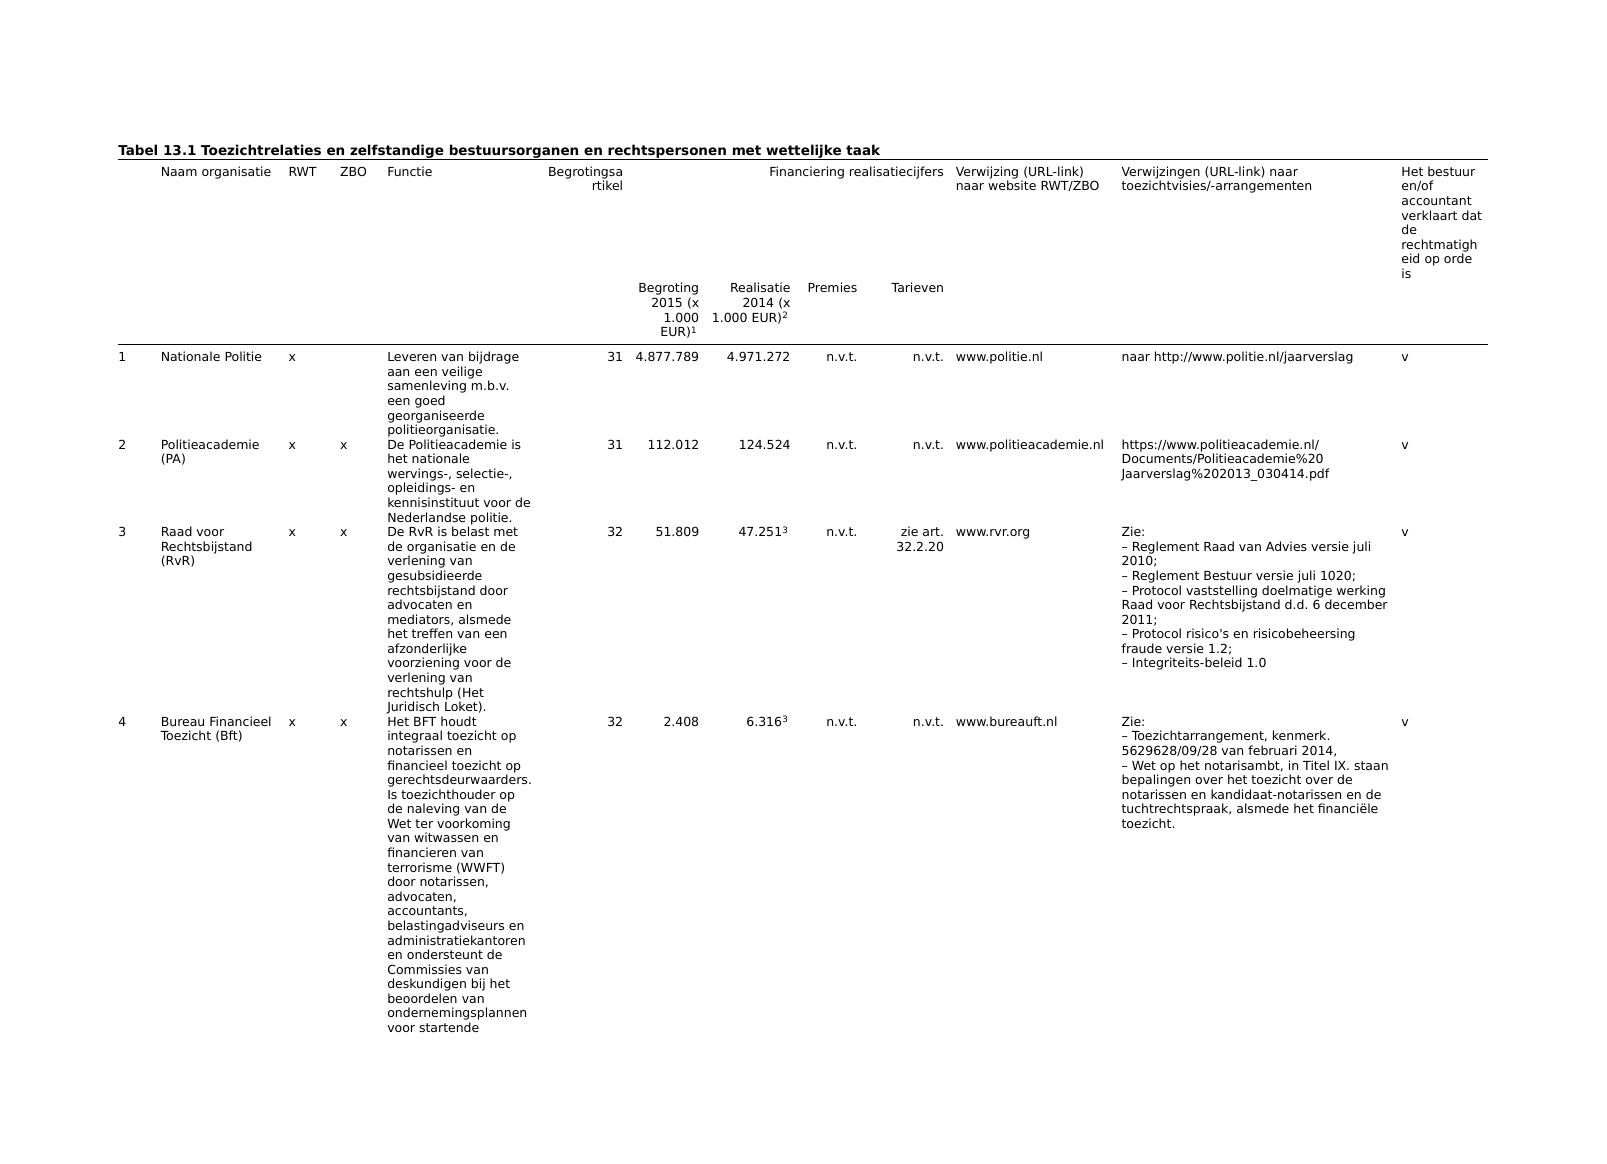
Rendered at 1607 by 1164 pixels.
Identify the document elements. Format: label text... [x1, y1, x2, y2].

table_cell naar http://www.politie.nl/jaarverslag [1115, 345, 1395, 437]
table_cell Functie [381, 160, 538, 281]
table_cell [1395, 281, 1488, 344]
table_cell Raad voor Rechtsbijstand (RvR) [155, 525, 282, 714]
table_cell [334, 281, 381, 344]
table_cell 32 [538, 715, 629, 1035]
table_cell n.v.t. [796, 525, 863, 714]
table_cell De RvR is belast met de organisatie en de verlening van gesubsidieerde rechtsbijstand door advocaten en mediators, alsmede het treffen van een afzonderlijke voorziening voor de verlening van rechtshulp (Het Juridisch Loket). [381, 525, 538, 714]
table_cell www.politie.nl [950, 345, 1115, 437]
table_cell n.v.t. [796, 345, 863, 437]
table_header Tabel 13.1 Toezichtrelaties en zelfstandige bestuursorganen en rechtspersonen met wettelijke taak [118, 143, 1488, 159]
table_cell [155, 281, 282, 344]
table_cell Realisatie 2014 (x 1.000 EUR)2 [705, 281, 796, 344]
table_cell 3 [118, 525, 154, 714]
table_cell x [334, 525, 381, 714]
table_cell 51.809 [629, 525, 705, 714]
table_cell 4.877.789 [629, 345, 705, 437]
table_cell 32 [538, 525, 629, 714]
table_cell n.v.t. [796, 715, 863, 1035]
table_cell [950, 281, 1115, 344]
table_cell Begrotingsartikel [538, 160, 629, 281]
table_cell 31 [538, 438, 629, 525]
table_cell n.v.t. [796, 438, 863, 525]
table_cell zie art. 32.2.20 [863, 525, 950, 714]
table_cell 31 [538, 345, 629, 437]
table_cell 2.408 [629, 715, 705, 1035]
table_cell Zie: – Reglement Raad van Advies versie juli 2010; – Reglement Bestuur versie juli 1020; – Protocol vaststelling doelmatige werking Raad voor Rechtsbijstand d.d. 6 december 2011; – Protocol risico's en risicobeheersing fraude versie 1.2; – Integriteits-beleid 1.0 [1115, 525, 1395, 714]
table_cell [282, 281, 334, 344]
table_cell v [1395, 715, 1488, 1035]
table_cell Tarieven [863, 281, 950, 344]
table_cell [118, 160, 154, 281]
table_cell n.v.t. [863, 715, 950, 1035]
table_cell n.v.t. [863, 438, 950, 525]
table_cell Financiering realisatiecijfers [629, 160, 950, 281]
table_cell Verwijzingen (URL-link) naar toezichtvisies/-arrangementen [1115, 160, 1395, 281]
table_cell [334, 345, 381, 437]
table_cell ZBO [334, 160, 381, 281]
table_cell x [282, 525, 334, 714]
table_cell Politieacademie (PA) [155, 438, 282, 525]
table_cell x [282, 345, 334, 437]
table_cell RWT [282, 160, 334, 281]
table_cell 4 [118, 715, 154, 1035]
table_cell [1115, 281, 1395, 344]
table_cell 112.012 [629, 438, 705, 525]
table_cell Bureau Financieel Toezicht (Bft) [155, 715, 282, 1035]
table_cell v [1395, 525, 1488, 714]
table_cell 124.524 [705, 438, 796, 525]
table_cell x [282, 715, 334, 1035]
table_cell Nationale Politie [155, 345, 282, 437]
table_cell x [282, 438, 334, 525]
table_cell x [334, 438, 381, 525]
table_cell v [1395, 345, 1488, 437]
table_cell 4.971.272 [705, 345, 796, 437]
table_cell Naam organisatie [155, 160, 282, 281]
table_cell www.bureauft.nl [950, 715, 1115, 1035]
table_cell Het bestuur en/of accountant verklaart dat de rechtmatigheid op orde is [1395, 160, 1488, 281]
table_cell [118, 281, 154, 344]
table_cell 47.2513 [705, 525, 796, 714]
table_cell 2 [118, 438, 154, 525]
table_cell www.rvr.org [950, 525, 1115, 714]
table_cell [381, 281, 538, 344]
table_cell n.v.t. [863, 345, 950, 437]
table_cell De Politieacademie is het nationale wervings-, selectie-, opleidings- en kennisinstituut voor de Nederlandse politie. [381, 438, 538, 525]
table_cell Premies [796, 281, 863, 344]
table_cell 6.3163 [705, 715, 796, 1035]
table_cell Begroting 2015 (x 1.000 EUR)1 [629, 281, 705, 344]
table_cell Verwijzing (URL-link) naar website RWT/ZBO [950, 160, 1115, 281]
table_cell https://www.politieacademie.nl/Documents/Politieacademie%20 Jaarverslag%202013_030414.pdf [1115, 438, 1395, 525]
table_cell www.politieacademie.nl [950, 438, 1115, 525]
table_cell Zie: – Toezichtarrangement, kenmerk. 5629628/09/28 van februari 2014, – Wet op het notarisambt, in Titel IX. staan bepalingen over het toezicht over de notarissen en kandidaat-notarissen en de tuchtrechtspraak, alsmede het financiële toezicht. [1115, 715, 1395, 1035]
table_cell v [1395, 438, 1488, 525]
table_cell x [334, 715, 381, 1035]
table_cell [538, 281, 629, 344]
table_cell Leveren van bijdrage aan een veilige samenleving m.b.v. een goed georganiseerde politieorganisatie. [381, 345, 538, 437]
table_cell Het BFT houdt integraal toezicht op notarissen en financieel toezicht op gerechtsdeurwaarders. Is toezichthouder op de naleving van de Wet ter voorkoming van witwassen en financieren van terrorisme (WWFT) door notarissen, advocaten, accountants, belastingadviseurs en administratiekantoren en ondersteunt de Commissies van deskundigen bij het beoordelen van ondernemingsplannen voor startende [381, 715, 538, 1035]
table_cell 1 [118, 345, 154, 437]
